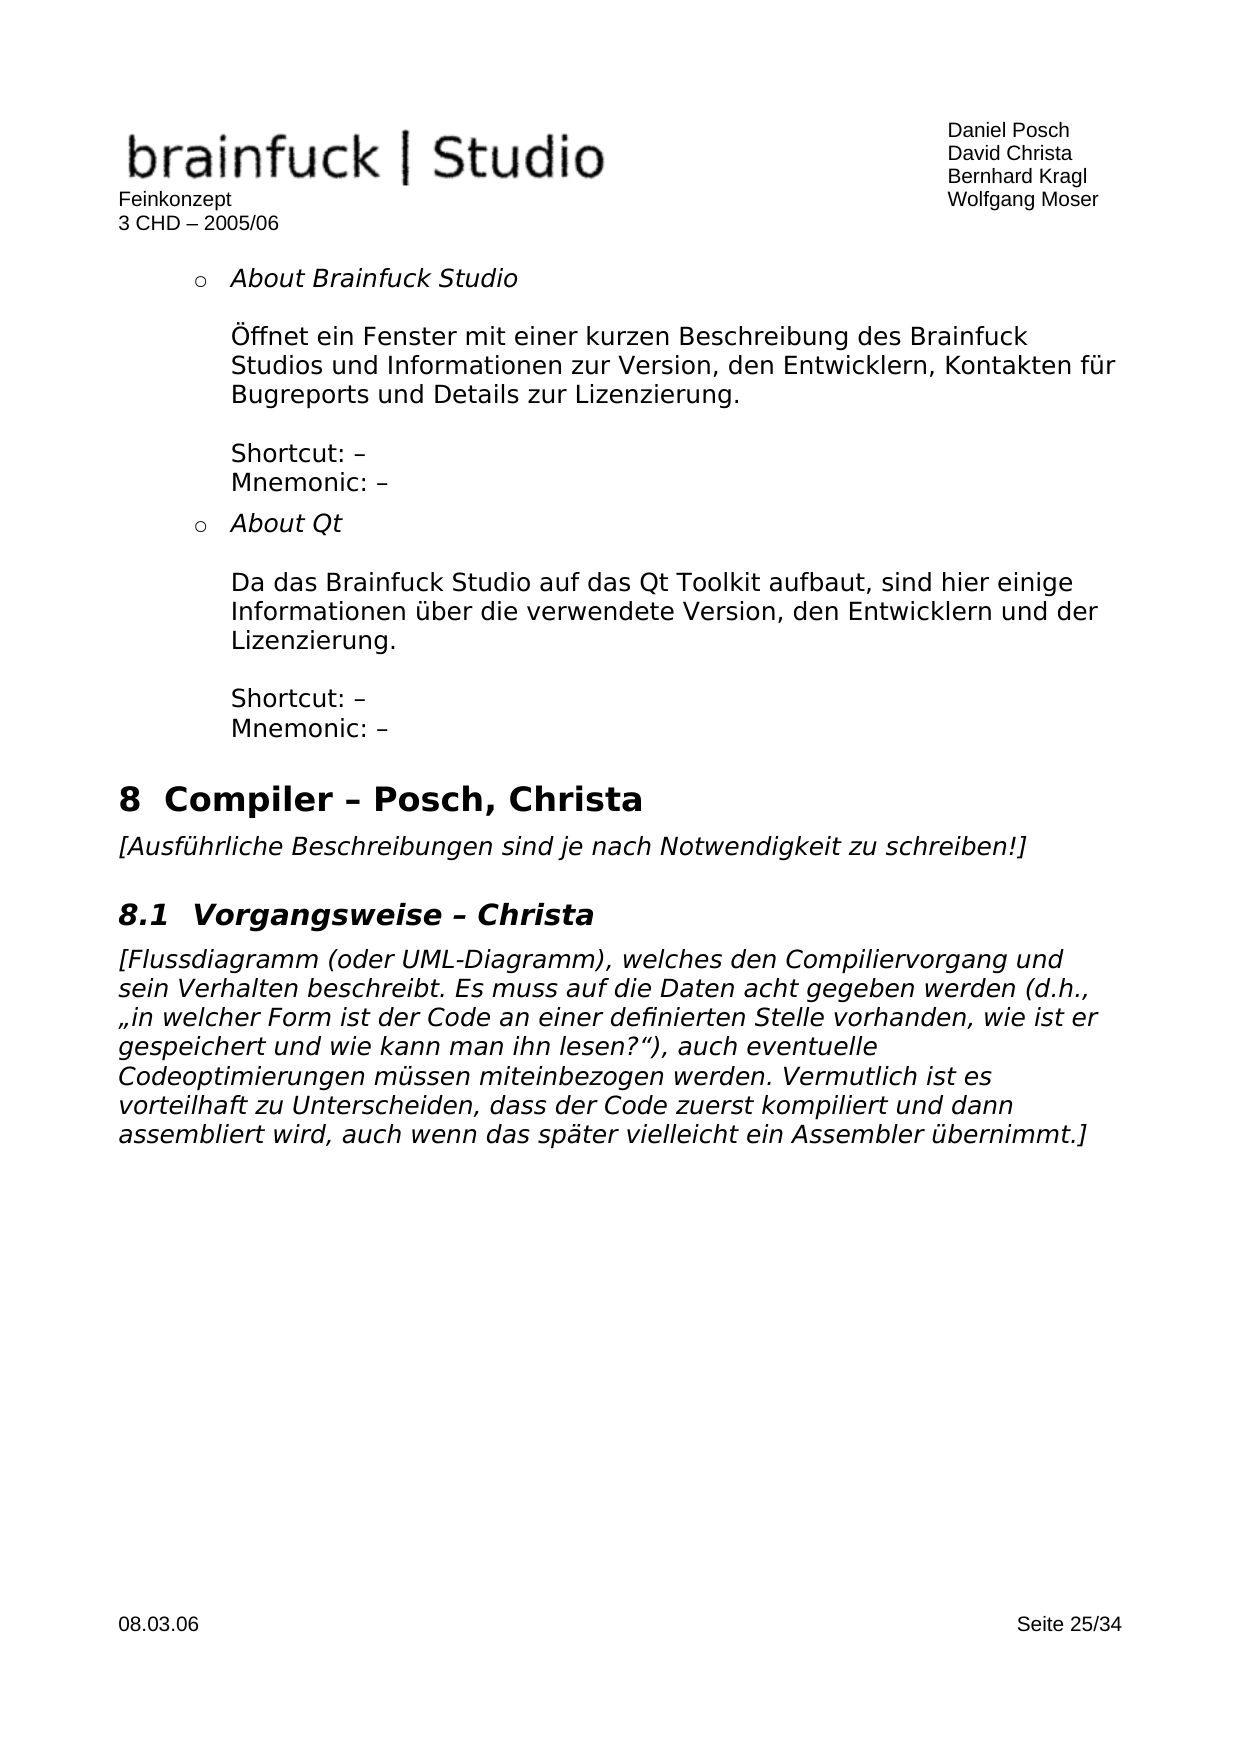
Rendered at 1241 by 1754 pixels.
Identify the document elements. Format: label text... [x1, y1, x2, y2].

text [Flussdiagramm (oder UML-Diagramm), welches den Compiliervorgang und sein Verhalten beschreibt. Es muss auf die Daten acht gegeben werden (d.h., „in welcher Form ist der Code an einer definierten Stelle vorhanden, wie ist er gespeichert und wie kann man ihn lesen?“), auch eventuelle Codeoptimierungen müssen miteinbezogen werden. Vermutlich ist es vorteilhaft zu Unterscheiden, dass der Code zuerst kompiliert und dann assembliert wird, auch wenn das später vielleicht ein Assembler übernimmt.] [118, 945, 1122, 1149]
subtitle Vorgangsweise – Christa [118, 899, 1122, 933]
subtitle Compiler – Posch, Christa [118, 780, 1122, 819]
text [Ausführliche Beschreibungen sind je nach Notwendigkeit zu schreiben!] [118, 832, 1122, 861]
list About Brainfuck Studio Öffnet ein Fenster mit einer kurzen Beschreibung des Brainfuck Studios und Informationen zur Version, den Entwicklern, Kontakten für Bugreports und Details zur Lizenzierung. Shortcut: – Mnemonic: – [193, 264, 1122, 497]
picture [118, 118, 609, 187]
list About Qt Da das Brainfuck Studio auf das Qt Toolkit aufbaut, sind hier einige Informationen über die verwendete Version, den Entwicklern und der Lizenzierung. Shortcut: – Mnemonic: – [193, 509, 1122, 743]
